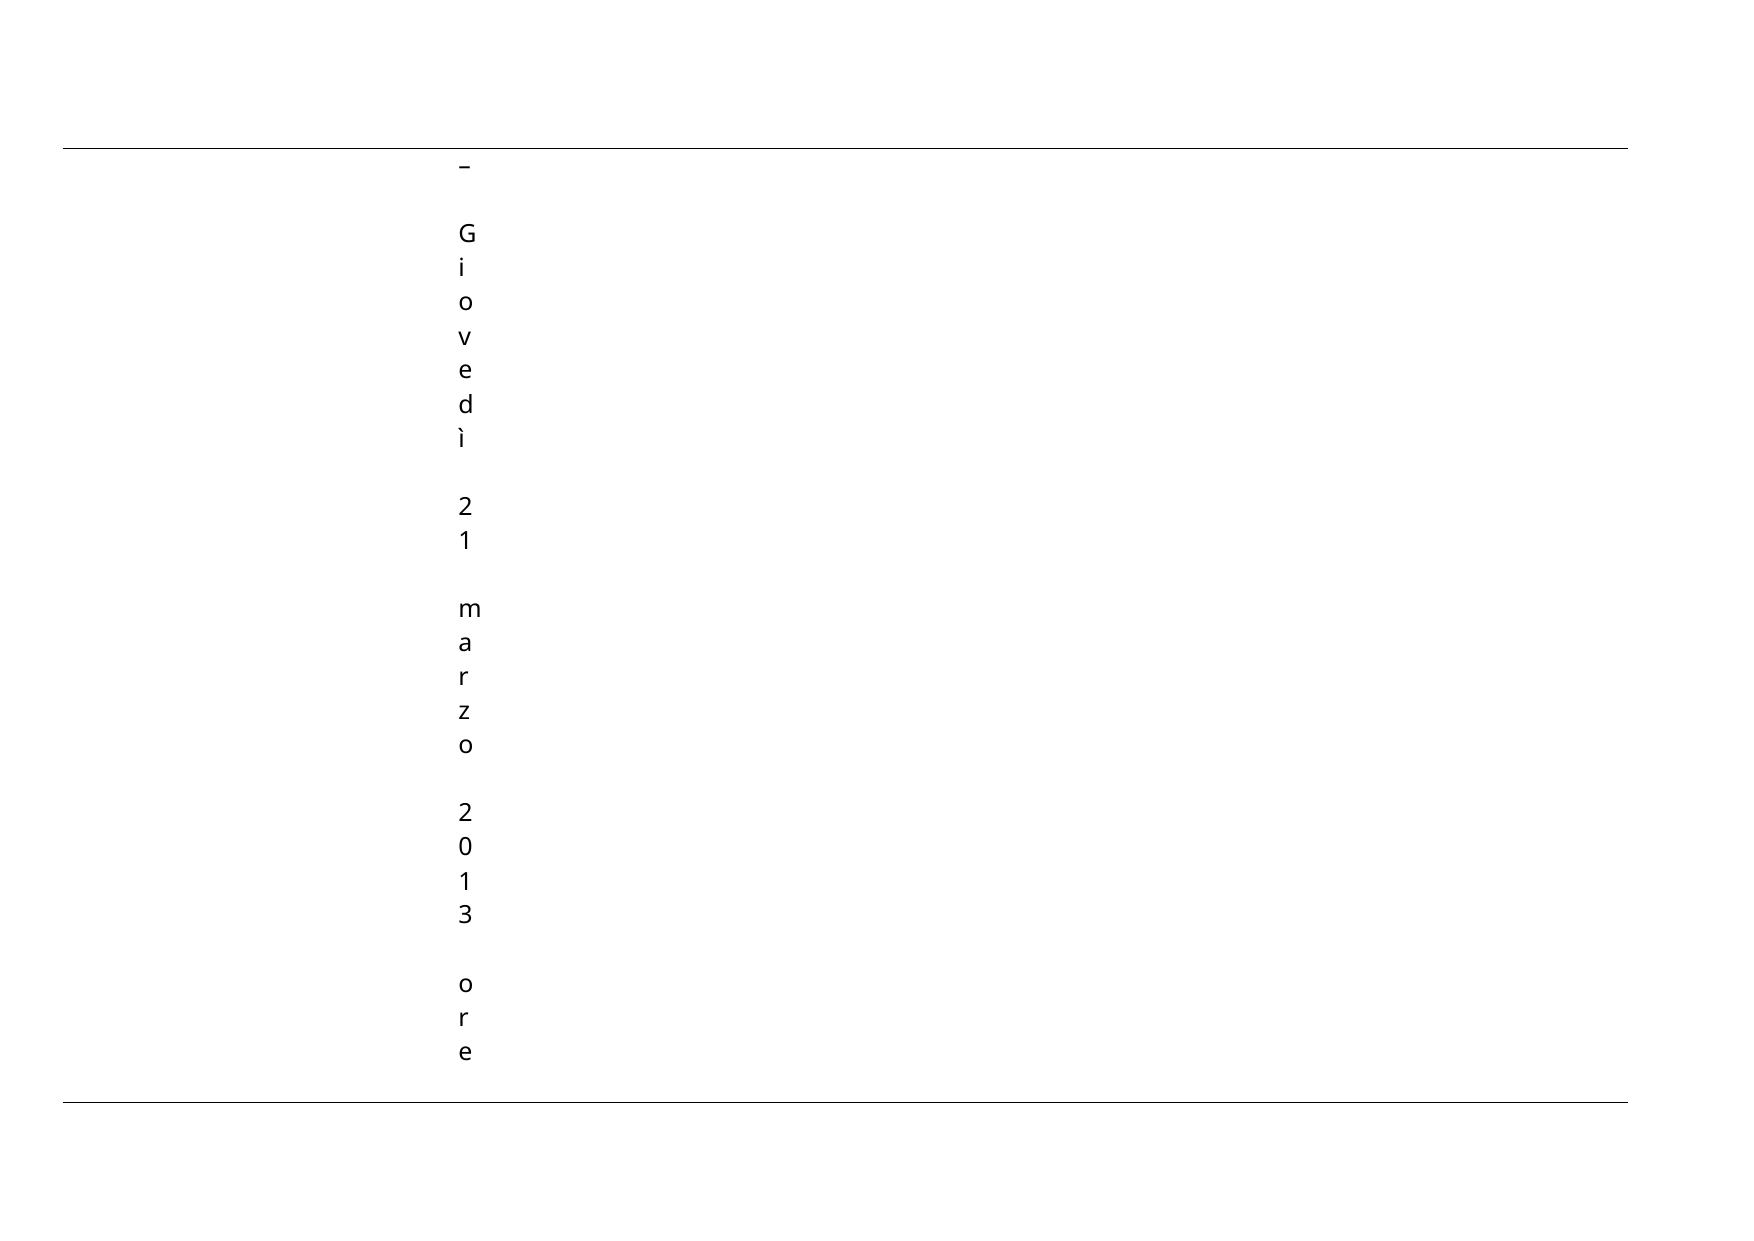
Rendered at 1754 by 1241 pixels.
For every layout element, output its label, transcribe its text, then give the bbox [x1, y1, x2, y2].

table_cell [63, 149, 447, 1102]
table_cell [1259, 149, 1628, 1102]
table_cell – Giovedì 21 marzo 2013 ore [447, 149, 831, 1102]
table_cell [831, 149, 1259, 1102]
